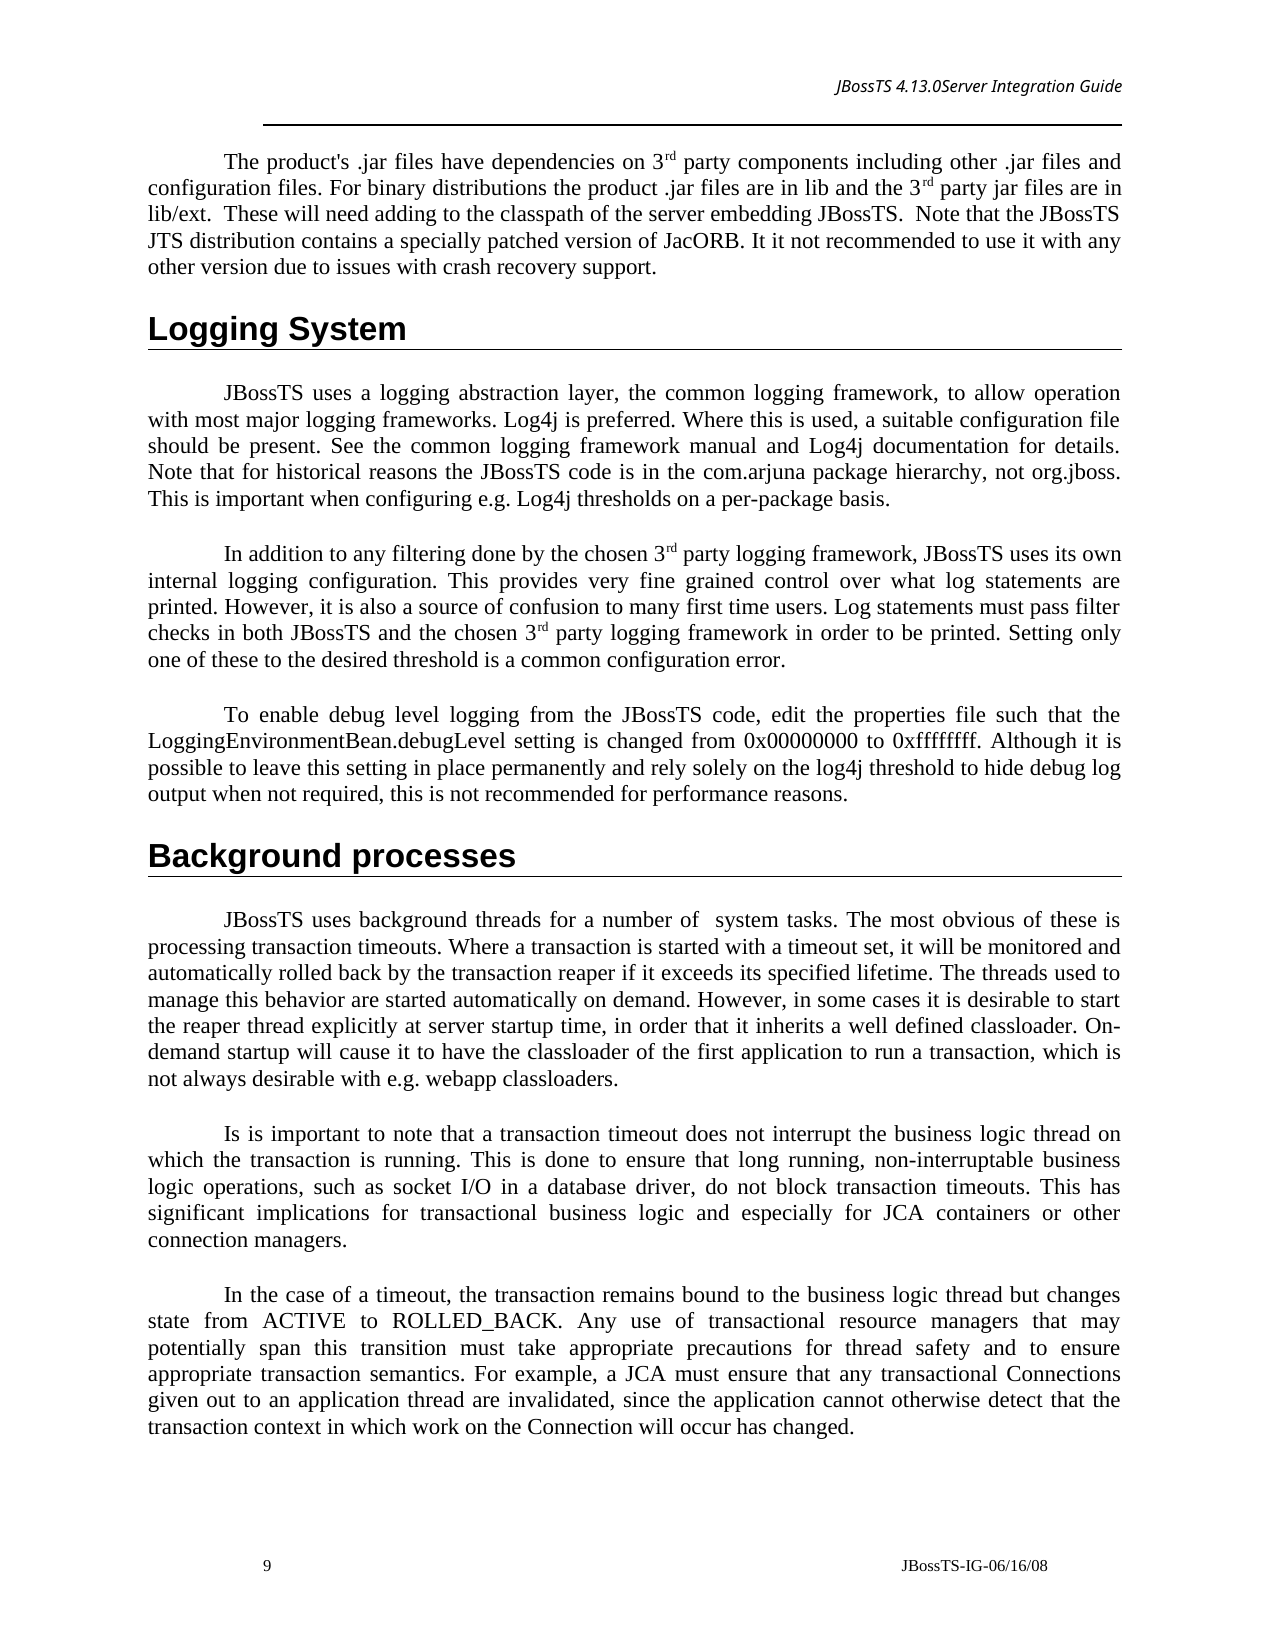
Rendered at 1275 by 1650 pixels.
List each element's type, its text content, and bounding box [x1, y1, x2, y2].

text JBossTS uses a logging abstraction layer, the common logging framework, to allow operation with most major logging frameworks. Log4j is preferred. Where this is used, a suitable configuration file should be present. See the common logging framework manual and Log4j documentation for details. Note that for historical reasons the JBossTS code is in the com.arjuna package hierarchy, not org.jboss. This is important when configuring e.g. Log4j thresholds on a per-package basis. [148, 379, 1122, 511]
text In addition to any filtering done by the chosen 3rd party logging framework, JBossTS uses its own internal logging configuration. This provides very fine grained control over what log statements are printed. However, it is also a source of confusion to many first time users. Log statements must pass filter checks in both JBossTS and the chosen 3rd party logging framework in order to be printed. Setting only one of these to the desired threshold is a common configuration error. [148, 540, 1122, 672]
text To enable debug level logging from the JBossTS code, edit the properties file such that the LoggingEnvironmentBean.debugLevel setting is changed from 0x00000000 to 0xffffffff. Although it is possible to leave this setting in place permanently and rely solely on the log4j threshold to hide debug log output when not required, this is not recommended for performance reasons. [148, 701, 1122, 807]
text Is is important to note that a transaction timeout does not interrupt the business logic thread on which the transaction is running. This is done to ensure that long running, non-interruptable business logic operations, such as socket I/O in a database driver, do not block transaction timeouts. This has significant implications for transactional business logic and especially for JCA containers or other connection managers. [148, 1120, 1122, 1252]
subtitle Logging System [148, 309, 1122, 349]
text In the case of a timeout, the transaction remains bound to the business logic thread but changes state from ACTIVE to ROLLED_BACK. Any use of transactional resource managers that may potentially span this transition must take appropriate precautions for thread safety and to ensure appropriate transaction semantics. For example, a JCA must ensure that any transactional Connections given out to an application thread are invalidated, since the application cannot otherwise detect that the transaction context in which work on the Connection will occur has changed. [148, 1281, 1122, 1439]
text The product's .jar files have dependencies on 3rd party components including other .jar files and configuration files. For binary distributions the product .jar files are in lib and the 3rd party jar files are in lib/ext. These will need adding to the classpath of the server embedding JBossTS. Note that the JBossTS JTS distribution contains a specially patched version of JacORB. It it not recommended to use it with any other version due to issues with crash recovery support. [148, 148, 1122, 279]
text JBossTS uses background threads for a number of system tasks. The most obvious of these is processing transaction timeouts. Where a transaction is started with a timeout set, it will be monitored and automatically rolled back by the transaction reaper if it exceeds its specified lifetime. The threads used to manage this behavior are started automatically on demand. However, in some cases it is desirable to start the reaper thread explicitly at server startup time, in order that it inherits a well defined classloader. On-demand startup will cause it to have the classloader of the first application to run a transaction, which is not always desirable with e.g. webapp classloaders. [148, 907, 1122, 1091]
subtitle Background processes [148, 836, 1122, 876]
